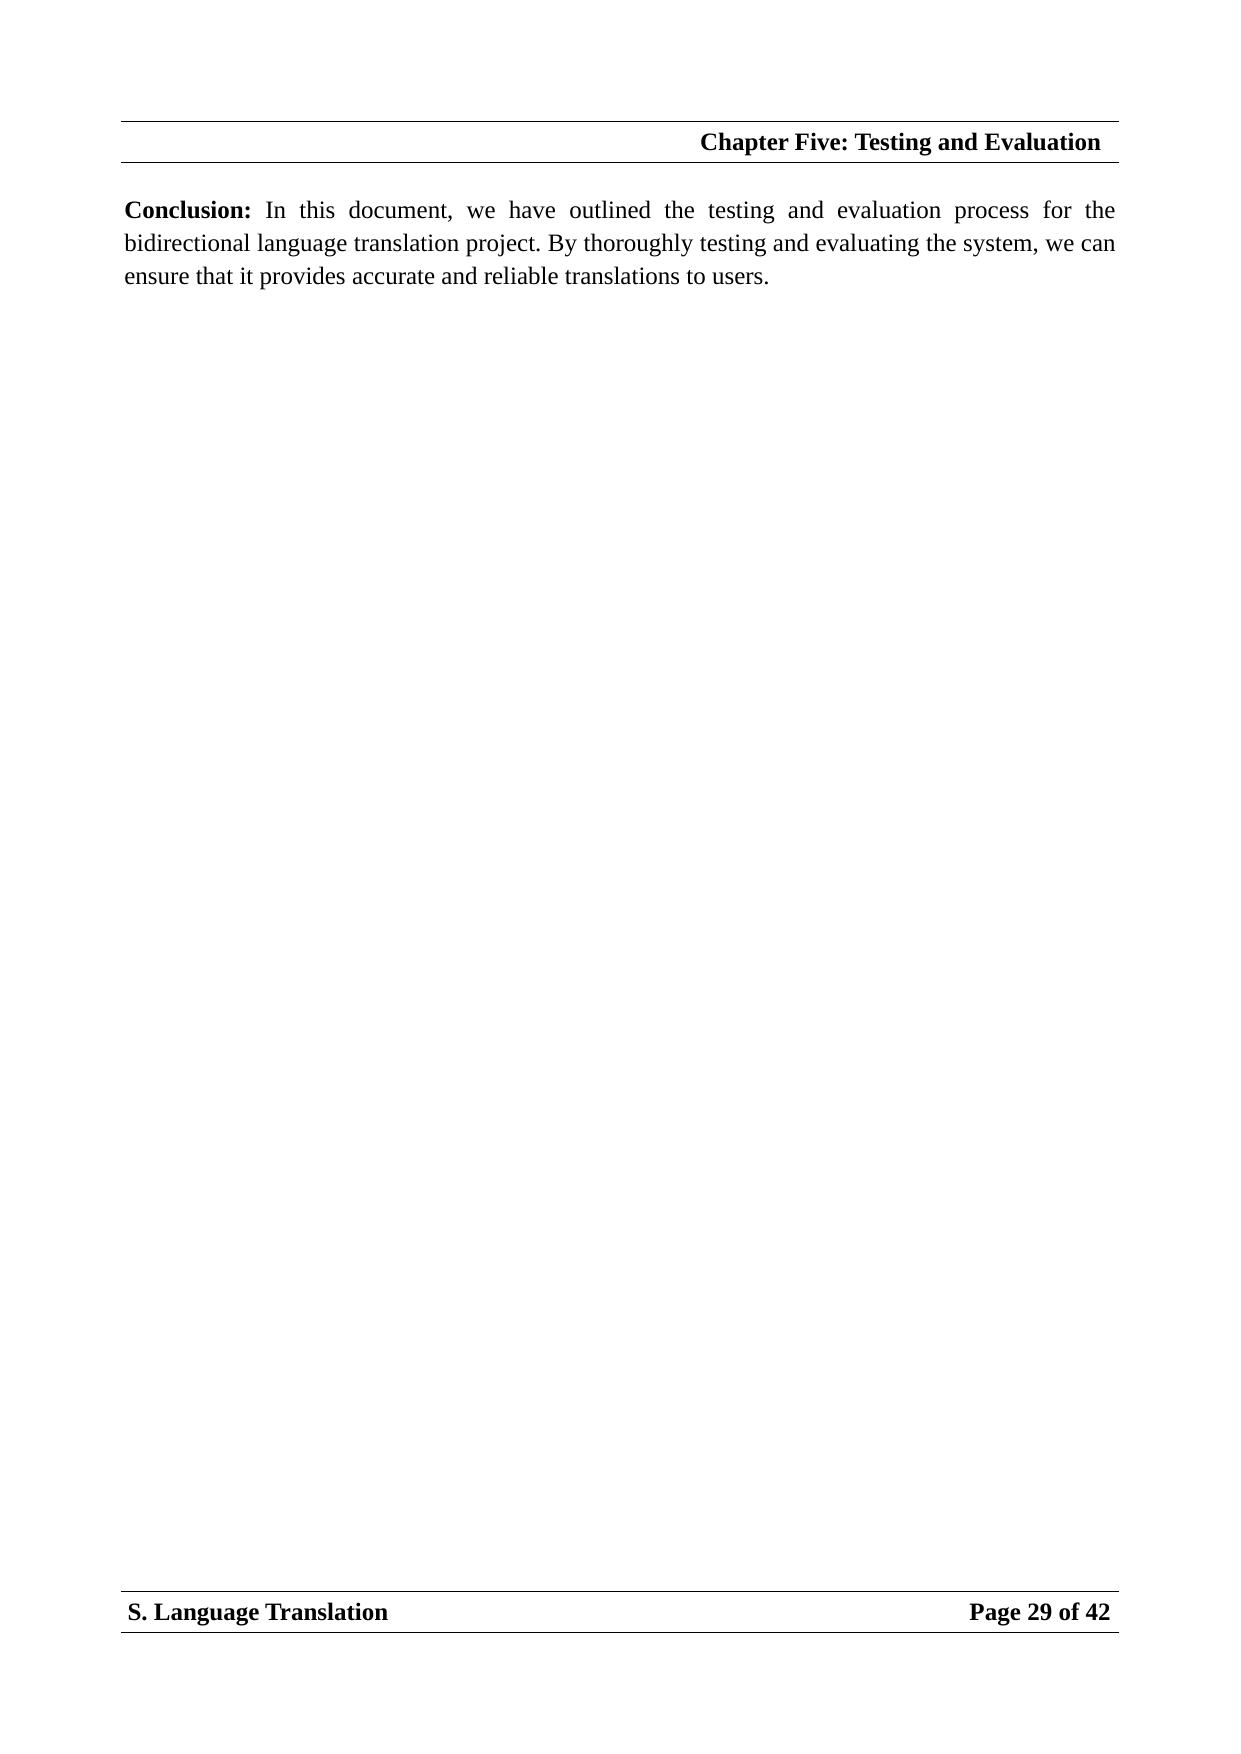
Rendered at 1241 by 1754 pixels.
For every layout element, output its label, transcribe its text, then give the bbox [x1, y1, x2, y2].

text Conclusion: In this document, we have outlined the testing and evaluation process for the bidirectional language translation project. By thoroughly testing and evaluating the system, we can ensure that it provides accurate and reliable translations to users. [121, 192, 1119, 290]
